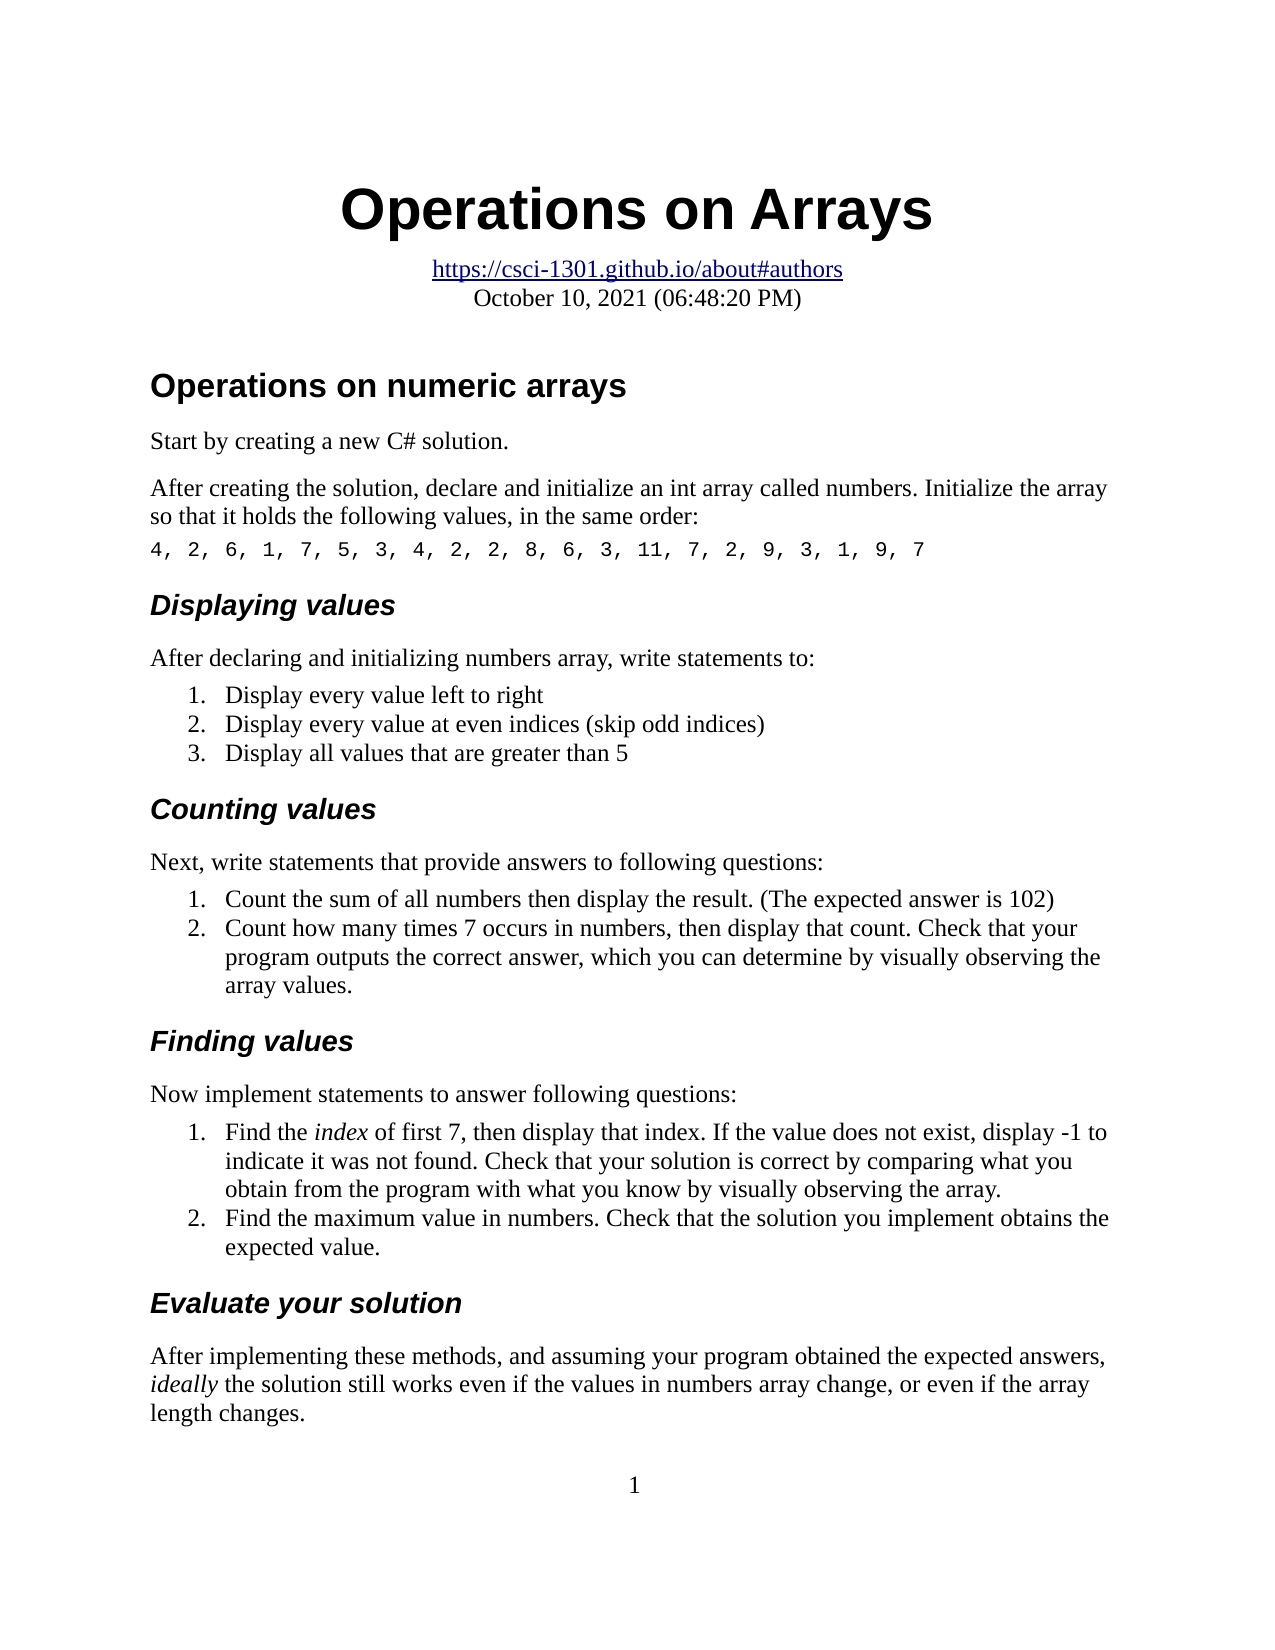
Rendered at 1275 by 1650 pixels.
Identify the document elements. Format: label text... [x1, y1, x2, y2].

subtitle Counting values [150, 792, 1125, 825]
title Operations on Arrays [150, 175, 1125, 242]
text After declaring and initializing numbers array, write statements to: [150, 643, 1125, 671]
text Start by creating a new C# solution. [150, 426, 1125, 455]
list Count the sum of all numbers then display the result. (The expected answer is 102) [187, 884, 1125, 913]
text After implementing these methods, and assuming your program obtained the expected answers, ideally the solution still works even if the values in numbers array change, or even if the array length changes. [150, 1341, 1125, 1427]
subtitle Displaying values [150, 588, 1125, 621]
text After creating the solution, declare and initialize an int array called numbers. Initialize the array so that it holds the following values, in the same order: [150, 473, 1125, 530]
list Count how many times 7 occurs in numbers, then display that count. Check that your program outputs the correct answer, which you can determine by visually observing the array values. [187, 913, 1125, 999]
text Next, write statements that provide answers to following questions: [150, 847, 1125, 875]
list Find the index of first 7, then display that index. If the value does not exist, display -1 to indicate it was not found. Check that your solution is correct by comparing what you obtain from the program with what you know by visually observing the array. [187, 1117, 1125, 1203]
list Display every value at even indices (skip odd indices) [187, 709, 1125, 738]
subtitle Operations on numeric arrays [150, 366, 1125, 404]
list Display every value left to right [187, 680, 1125, 709]
subtitle Finding values [150, 1024, 1125, 1058]
subtitle Evaluate your solution [150, 1286, 1125, 1319]
text 4, 2, 6, 1, 7, 5, 3, 4, 2, 2, 8, 6, 3, 11, 7, 2, 9, 3, 1, 9, 7 [150, 539, 1125, 563]
list Find the maximum value in numbers. Check that the solution you implement obtains the expected value. [187, 1203, 1125, 1261]
text October 10, 2021 (06:48:20 PM) [150, 283, 1125, 312]
list Display all values that are greater than 5 [187, 738, 1125, 767]
text https://csci-1301.github.io/about#authors [150, 254, 1125, 283]
text Now implement statements to answer following questions: [150, 1079, 1125, 1108]
